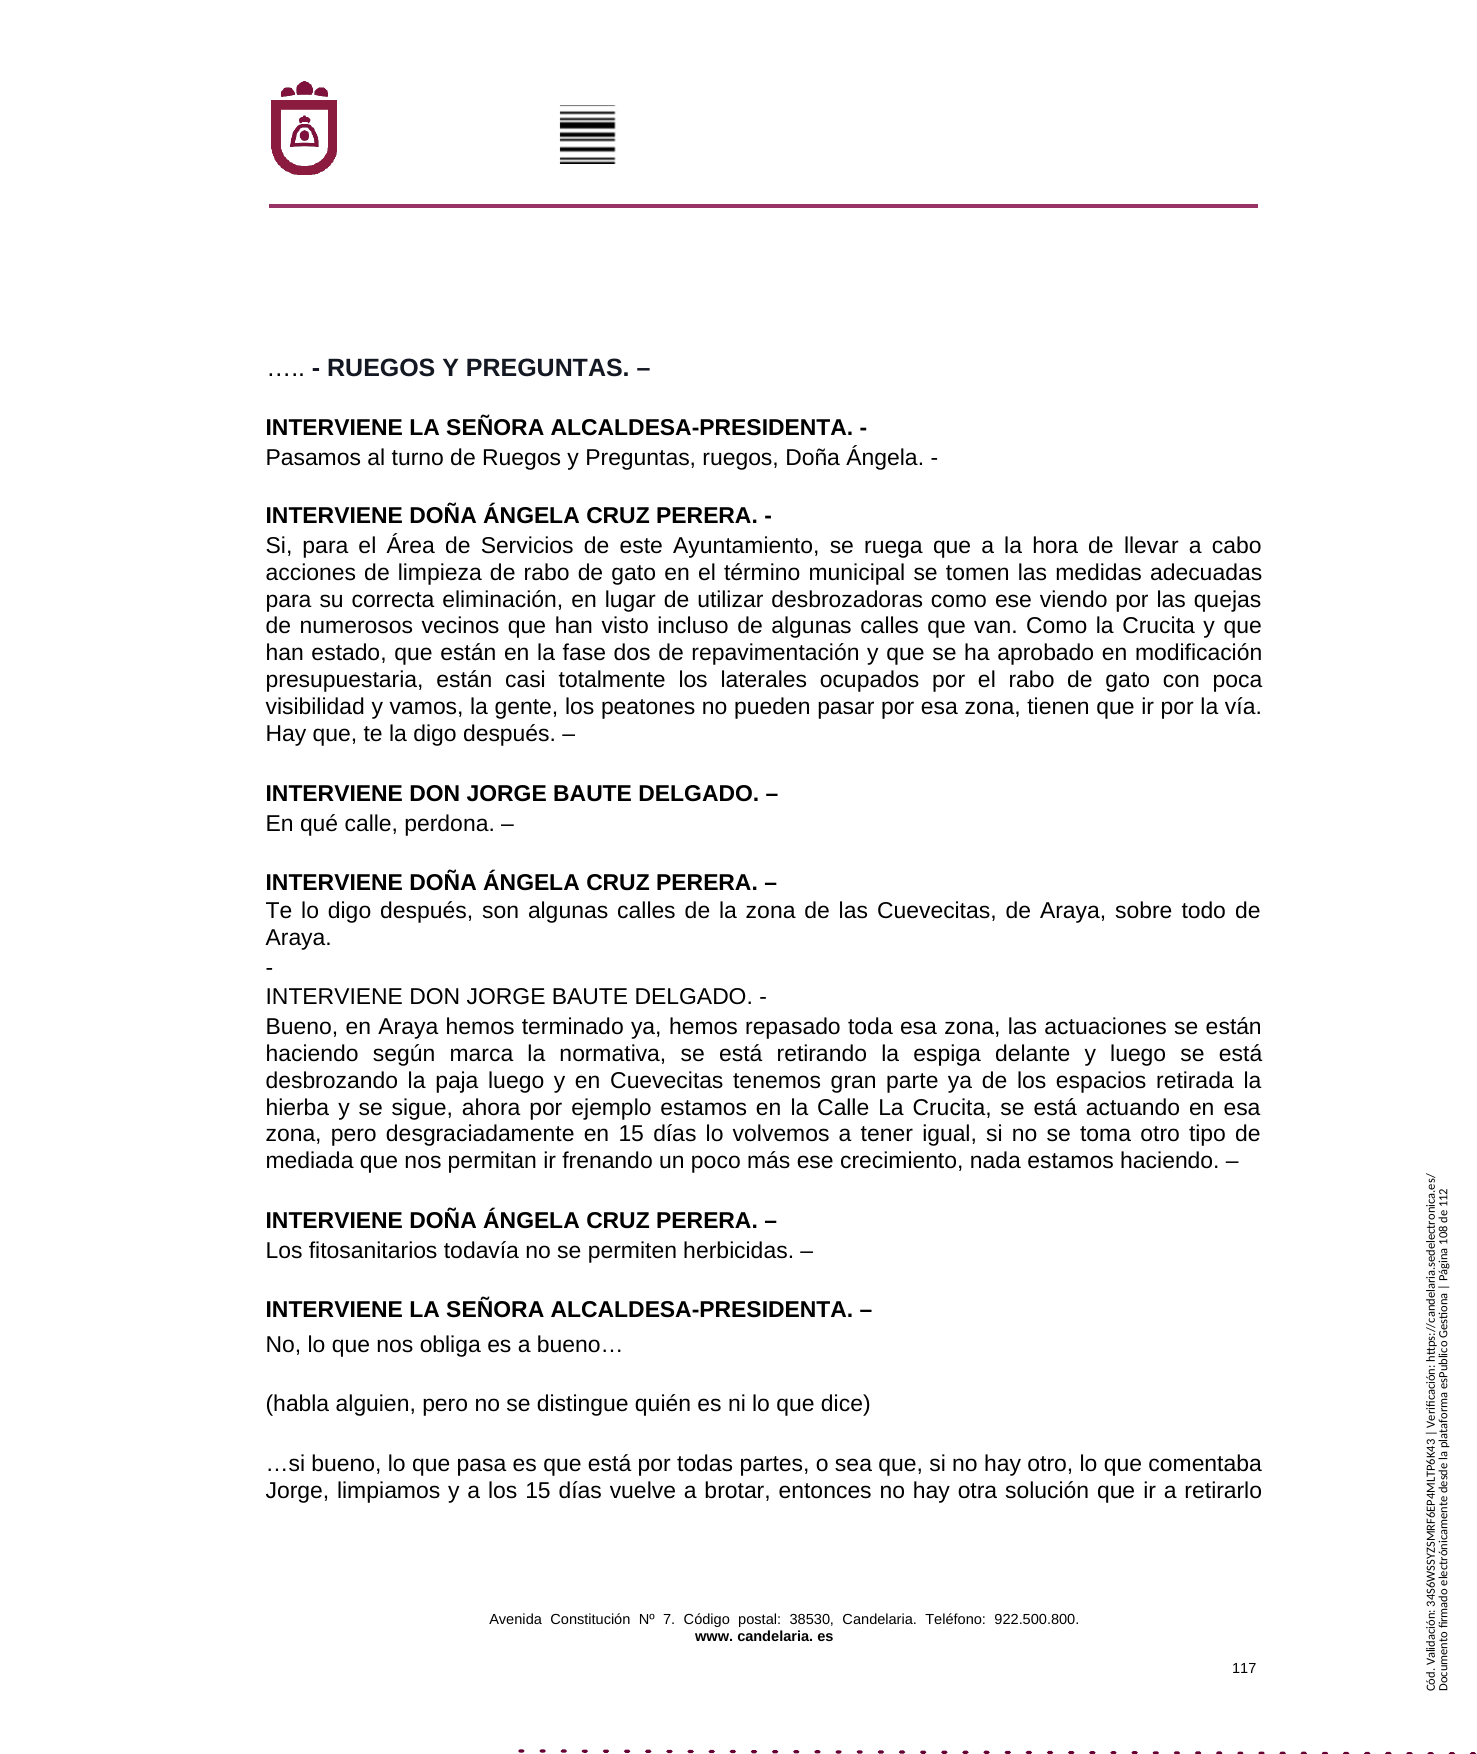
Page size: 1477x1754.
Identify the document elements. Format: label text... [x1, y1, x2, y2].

text Te lo digo después, son algunas calles de la zona de las Cuevecitas, de Araya, sobre todo de Araya. [265, 897, 1263, 950]
text INTERVIENE DOÑA ÁNGELA CRUZ PERERA. – [265, 1207, 1263, 1233]
text (habla alguien, pero no se distingue quién es ni lo que dice) [265, 1390, 1263, 1417]
text No, lo que nos obliga es a bueno… [265, 1331, 1263, 1357]
text INTERVIENE DOÑA ÁNGELA CRUZ PERERA. - [265, 502, 1263, 528]
text INTERVIENE DOÑA ÁNGELA CRUZ PERERA. – [265, 869, 1263, 896]
subtitle ….. - RUEGOS Y PREGUNTAS. – [266, 353, 1269, 382]
text …si bueno, lo que pasa es que está por todas partes, o sea que, si no hay otro, lo que comentaba Jorge, limpiamos y a los 15 días vuelve a brotar, entonces no hay otra solución que ir a retirarlo [265, 1450, 1263, 1503]
text En qué calle, perdona. – [265, 810, 1263, 836]
text Bueno, en Araya hemos terminado ya, hemos repasado toda esa zona, las actuaciones se están haciendo según marca la normativa, se está retirando la espiga delante y luego se está desbrozando la paja luego y en Cuevecitas tenemos gran parte ya de los espacios retirada la hierba y se sigue, ahora por ejemplo estamos en la Calle La Crucita, se está actuando en esa zona, pero desgraciadamente en 15 días lo volvemos a tener igual, si no se toma otro tipo de mediada que nos permitan ir frenando un poco más ese crecimiento, nada estamos haciendo. – [265, 1013, 1263, 1173]
text INTERVIENE DON JORGE BAUTE DELGADO. – [265, 779, 1263, 806]
text INTERVIENE LA SEÑORA ALCALDESA-PRESIDENTA. – [265, 1296, 1263, 1323]
text INTERVIENE DON JORGE BAUTE DELGADO. - [265, 983, 1263, 1009]
text - [265, 953, 280, 980]
text Si, para el Área de Servicios de este Ayuntamiento, se ruega que a la hora de llevar a cabo acciones de limpieza de rabo de gato en el término municipal se tomen las medidas adecuadas para su correcta eliminación, en lugar de utilizar desbrozadoras como ese viendo por las quejas de numerosos vecinos que han visto incluso de algunas calles que van. Como la Crucita y que han estado, que están en la fase dos de repavimentación y que se ha aprobado en modificación presupuestaria, están casi totalmente los laterales ocupados por el rabo de gato con poca visibilidad y vamos, la gente, los peatones no pueden pasar por esa zona, tienen que ir por la vía. Hay que, te la digo después. – [265, 532, 1263, 746]
text Pasamos al turno de Ruegos y Preguntas, ruegos, Doña Ángela. - [265, 442, 1263, 471]
text Los fitosanitarios todavía no se permiten herbicidas. – [265, 1237, 1263, 1263]
text INTERVIENE LA SEÑORA ALCALDESA-PRESIDENTA. - [265, 414, 1263, 441]
